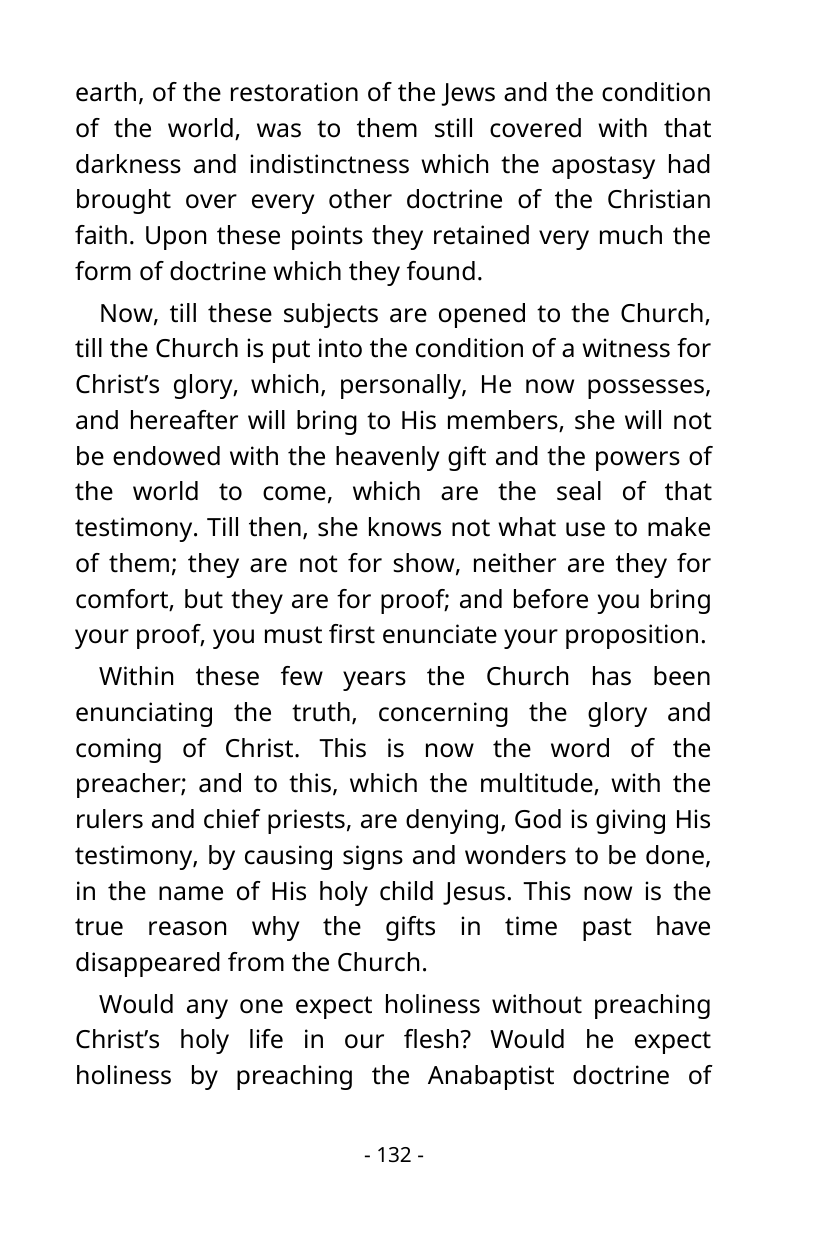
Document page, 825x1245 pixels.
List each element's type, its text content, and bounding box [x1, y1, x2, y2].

text Within these few years the Church has been enunciating the truth, concerning the glory and coming of Christ. This is now the word of the preacher; and to this, which the multitude, with the rulers and chief priests, are denying, God is giving His testimony, by causing signs and wonders to be done, in the name of His holy child Jesus. This now is the true reason why the gifts in time past have disappeared from the Church. [75, 659, 712, 979]
text Would any one expect holiness without preaching Christ’s holy life in our flesh? Would he expect holiness by preaching the Anabaptist doctrine of [75, 986, 712, 1092]
text earth, of the restoration of the Jews and the condition of the world, was to them still covered with that darkness and indistinctness which the apostasy had brought over every other doctrine of the Christian faith. Upon these points they retained very much the form of doctrine which they found. [75, 75, 712, 288]
text Now, till these subjects are opened to the Church, till the Church is put into the condition of a witness for Christ’s glory, which, personally, He now possesses, and hereafter will bring to His members, she will not be endowed with the heavenly gift and the powers of the world to come, which are the seal of that testimony. Till then, she knows not what use to make of them; they are not for show, neither are they for comfort, but they are for proof; and before you bring your proof, you must first enunciate your proposition. [75, 295, 712, 651]
